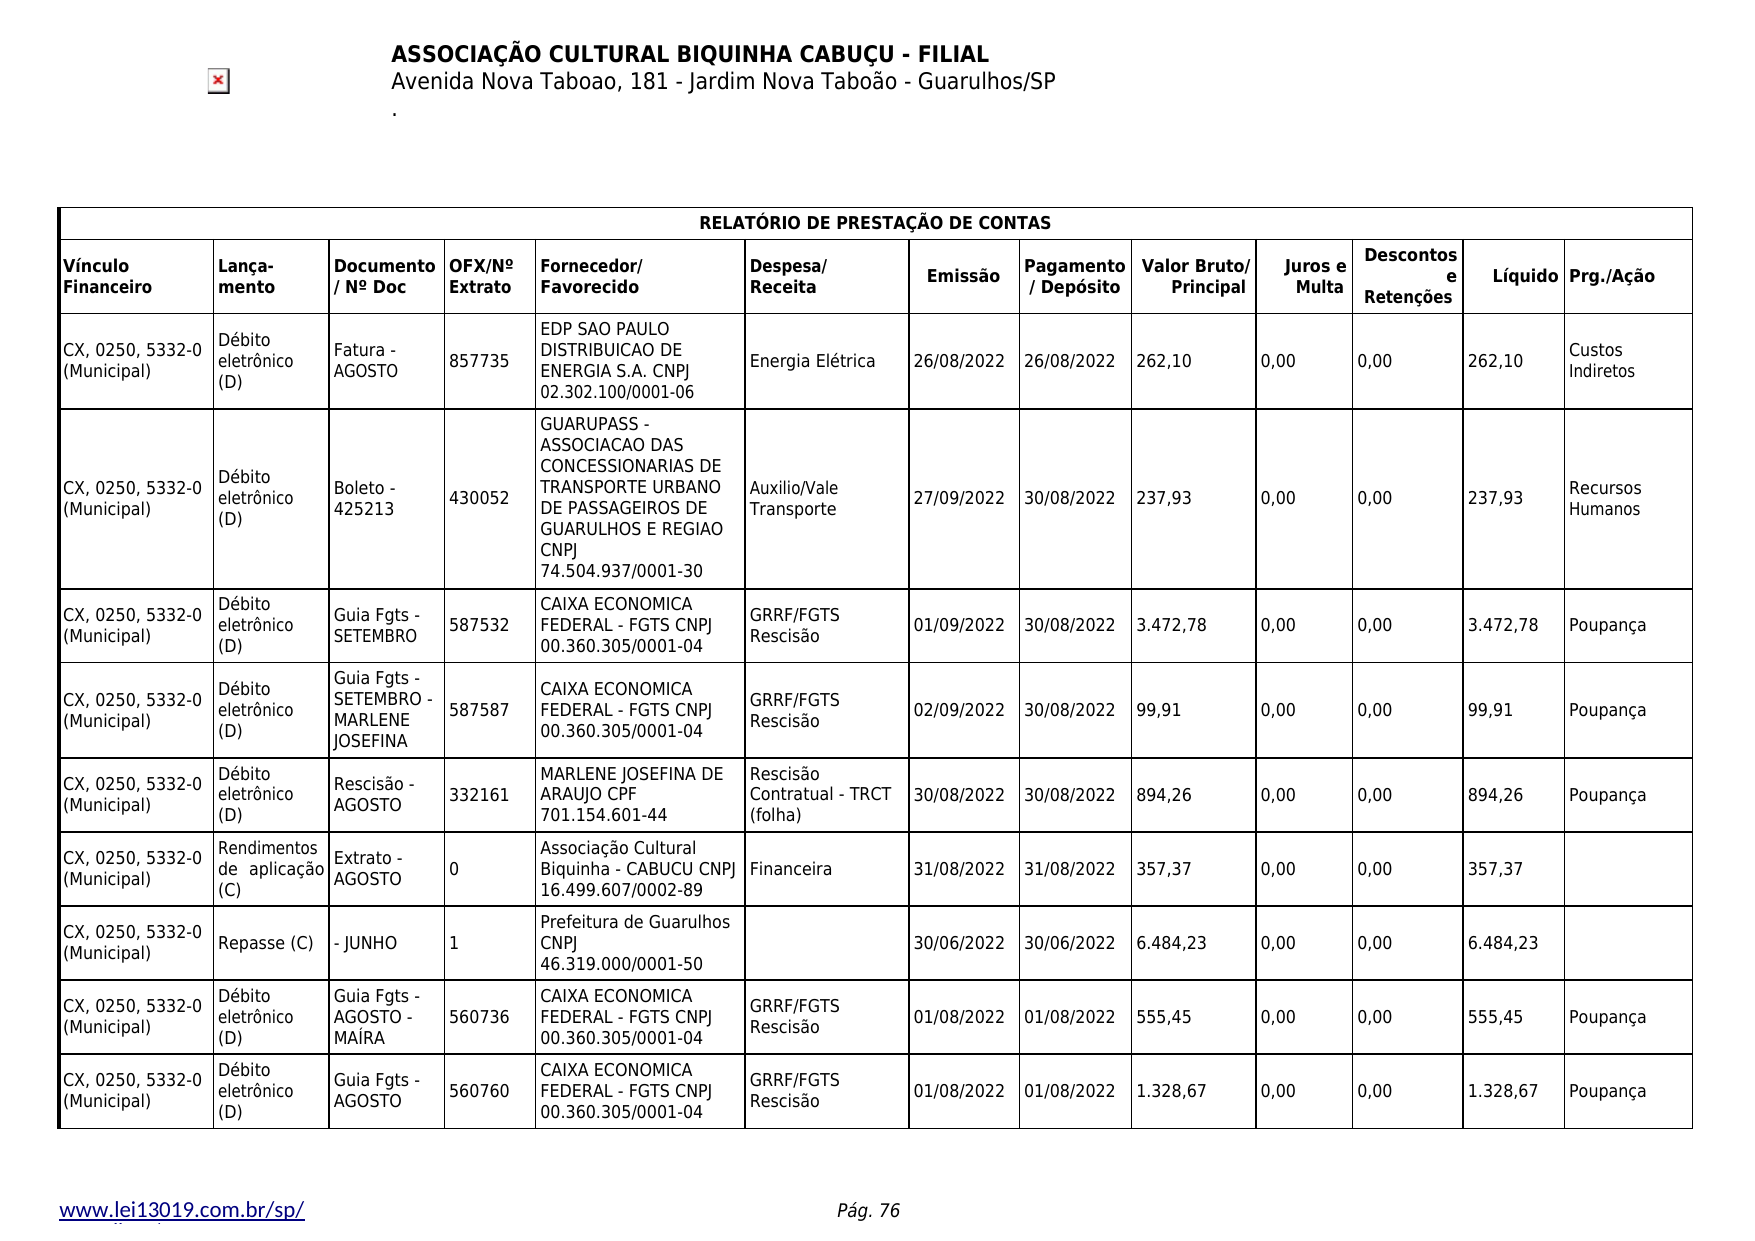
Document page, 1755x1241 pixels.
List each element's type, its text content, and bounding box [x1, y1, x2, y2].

table_cell EDP SAO PAULO DISTRIBUICAO DE ENERGIA S.A. CNPJ 02.302.100/0001-06 [536, 314, 744, 408]
table_cell CX, 0250, 5332-0 (Municipal) [61, 1055, 213, 1127]
table_cell 6.484,23 [1132, 907, 1255, 979]
table_cell Energia Elétrica [746, 314, 908, 408]
table_cell 332161 [445, 759, 535, 831]
table_cell CX, 0250, 5332-0 (Municipal) [61, 907, 213, 979]
table_cell 01/08/2022 [910, 981, 1019, 1053]
table_cell CAIXA ECONOMICA FEDERAL - FGTS CNPJ 00.360.305/0001-04 [536, 981, 744, 1053]
table_cell 357,37 [1464, 833, 1564, 905]
table_cell Fornecedor/ Favorecido [536, 240, 744, 313]
table_cell Rescisão Contratual - TRCT (folha) [746, 759, 908, 831]
table_cell CX, 0250, 5332-0 (Municipal) [61, 410, 213, 588]
table_cell 560760 [445, 1055, 535, 1127]
table_cell Rescisão - AGOSTO [330, 759, 444, 831]
table_cell 3.472,78 [1132, 590, 1255, 662]
table_cell Financeira [746, 833, 908, 905]
table_cell 30/08/2022 [1020, 590, 1131, 662]
table_cell Débito eletrônico (D) [214, 410, 328, 588]
table_cell CX, 0250, 5332-0 (Municipal) [61, 590, 213, 662]
table_cell 0,00 [1353, 410, 1462, 588]
table_cell 30/08/2022 [1020, 663, 1131, 757]
table_cell Guia Fgts - AGOSTO - MAÍRA [330, 981, 444, 1053]
table_header RELATÓRIO DE PRESTAÇÃO DE CONTAS [61, 208, 1692, 239]
table_cell 237,93 [1464, 410, 1564, 588]
table_cell 0,00 [1257, 833, 1352, 905]
table_cell 99,91 [1132, 663, 1255, 757]
table_cell 0,00 [1353, 981, 1462, 1053]
table_cell 894,26 [1132, 759, 1255, 831]
table_cell Associação Cultural Biquinha - CABUCU CNPJ 16.499.607/0002-89 [536, 833, 744, 905]
table_cell 01/09/2022 [910, 590, 1019, 662]
table_cell 30/08/2022 [1020, 759, 1131, 831]
table_cell 01/08/2022 [1020, 981, 1131, 1053]
table_cell 0,00 [1353, 663, 1462, 757]
table_cell 0,00 [1353, 1055, 1462, 1127]
table_cell 894,26 [1464, 759, 1564, 831]
table_cell 01/08/2022 [1020, 1055, 1131, 1127]
table_cell [746, 907, 908, 979]
table_cell 30/06/2022 [1020, 907, 1131, 979]
table_cell 1.328,67 [1132, 1055, 1255, 1127]
table_cell Débito eletrônico (D) [214, 1055, 328, 1127]
table_cell Guia Fgts - SETEMBRO [330, 590, 444, 662]
table_cell 0,00 [1257, 907, 1352, 979]
table_cell 1.328,67 [1464, 1055, 1564, 1127]
table_cell Guia Fgts - SETEMBRO - MARLENE JOSEFINA [330, 663, 444, 757]
table_cell Prefeitura de Guarulhos CNPJ 46.319.000/0001-50 [536, 907, 744, 979]
table_cell 0,00 [1257, 314, 1352, 408]
table_cell Lança- mento [214, 240, 328, 313]
table_cell Boleto - 425213 [330, 410, 444, 588]
table_cell 237,93 [1132, 410, 1255, 588]
table_cell 0,00 [1353, 833, 1462, 905]
table_cell Custos Indiretos [1565, 314, 1692, 408]
table_cell Juros e Multa [1257, 240, 1352, 313]
table_cell Despesa/ Receita [746, 240, 908, 313]
table_cell Líquido [1464, 240, 1564, 313]
table_cell 0,00 [1257, 590, 1352, 662]
table_cell 262,10 [1464, 314, 1564, 408]
table_cell 01/08/2022 [910, 1055, 1019, 1127]
table_cell 26/08/2022 [1020, 314, 1131, 408]
table_cell Pagamento / Depósito [1020, 240, 1131, 313]
table_cell Débito eletrônico (D) [214, 981, 328, 1053]
table_cell CAIXA ECONOMICA FEDERAL - FGTS CNPJ 00.360.305/0001-04 [536, 590, 744, 662]
table_cell 357,37 [1132, 833, 1255, 905]
table_cell Rendimentos de aplicação (C) [214, 833, 328, 905]
table_cell GRRF/FGTS Rescisão [746, 981, 908, 1053]
table_cell 587532 [445, 590, 535, 662]
table_cell Poupança [1565, 590, 1692, 662]
table_cell 587587 [445, 663, 535, 757]
table_cell Débito eletrônico (D) [214, 759, 328, 831]
table_cell 0,00 [1257, 759, 1352, 831]
table_cell 0,00 [1257, 663, 1352, 757]
table_cell Valor Bruto/ Principal [1132, 240, 1255, 313]
table_cell Poupança [1565, 663, 1692, 757]
table_cell 0,00 [1353, 590, 1462, 662]
table_cell 555,45 [1132, 981, 1255, 1053]
table_cell 0,00 [1257, 1055, 1352, 1127]
table_cell GRRF/FGTS Rescisão [746, 1055, 908, 1127]
table_cell Débito eletrônico (D) [214, 314, 328, 408]
table_cell Recursos Humanos [1565, 410, 1692, 588]
table_cell Fatura - AGOSTO [330, 314, 444, 408]
table_cell 30/06/2022 [910, 907, 1019, 979]
table_cell Prg./Ação [1565, 240, 1692, 313]
table_cell 0 [445, 833, 535, 905]
table_cell CX, 0250, 5332-0 (Municipal) [61, 833, 213, 905]
table_cell 560736 [445, 981, 535, 1053]
table_cell GRRF/FGTS Rescisão [746, 590, 908, 662]
table_cell Poupança [1565, 759, 1692, 831]
table_cell Débito eletrônico (D) [214, 663, 328, 757]
table_cell CAIXA ECONOMICA FEDERAL - FGTS CNPJ 00.360.305/0001-04 [536, 1055, 744, 1127]
table_cell 0,00 [1353, 759, 1462, 831]
table_cell 27/09/2022 [910, 410, 1019, 588]
table_cell CX, 0250, 5332-0 (Municipal) [61, 759, 213, 831]
table_cell 31/08/2022 [910, 833, 1019, 905]
table_cell 99,91 [1464, 663, 1564, 757]
table_cell Extrato - AGOSTO [330, 833, 444, 905]
table_cell OFX/Nº Extrato [445, 240, 535, 313]
table_cell Guia Fgts - AGOSTO [330, 1055, 444, 1127]
table_cell [1565, 907, 1692, 979]
table_cell Débito eletrônico (D) [214, 590, 328, 662]
table_cell 6.484,23 [1464, 907, 1564, 979]
table_cell 3.472,78 [1464, 590, 1564, 662]
table_cell Repasse (C) [214, 907, 328, 979]
table_cell 430052 [445, 410, 535, 588]
table_cell 30/08/2022 [910, 759, 1019, 831]
table_cell 262,10 [1132, 314, 1255, 408]
table_cell 31/08/2022 [1020, 833, 1131, 905]
table_cell CAIXA ECONOMICA FEDERAL - FGTS CNPJ 00.360.305/0001-04 [536, 663, 744, 757]
table_cell 0,00 [1257, 410, 1352, 588]
table_cell Vínculo Financeiro [61, 240, 213, 313]
table_cell 0,00 [1353, 907, 1462, 979]
table_cell Auxilio/Vale Transporte [746, 410, 908, 588]
table_cell Poupança [1565, 1055, 1692, 1127]
table_cell Emissão [910, 240, 1019, 313]
table_cell CX, 0250, 5332-0 (Municipal) [61, 314, 213, 408]
table_cell 0,00 [1353, 314, 1462, 408]
table_cell GRRF/FGTS Rescisão [746, 663, 908, 757]
table_cell [1565, 833, 1692, 905]
table_cell MARLENE JOSEFINA DE ARAUJO CPF 701.154.601-44 [536, 759, 744, 831]
table_cell 26/08/2022 [910, 314, 1019, 408]
table_cell CX, 0250, 5332-0 (Municipal) [61, 981, 213, 1053]
table_cell 1 [445, 907, 535, 979]
table_cell Documento / Nº Doc [330, 240, 444, 313]
table_cell Poupança [1565, 981, 1692, 1053]
table_cell Descontos e Retenções [1353, 240, 1462, 313]
table_cell GUARUPASS - ASSOCIACAO DAS CONCESSIONARIAS DE TRANSPORTE URBANO DE PASSAGEIROS DE GUARULHOS E REGIAO CNPJ 74.504.937/0001-30 [536, 410, 744, 588]
table_cell 0,00 [1257, 981, 1352, 1053]
table_cell 02/09/2022 [910, 663, 1019, 757]
table_cell 555,45 [1464, 981, 1564, 1053]
table_cell 857735 [445, 314, 535, 408]
table_cell - JUNHO [330, 907, 444, 979]
table_cell 30/08/2022 [1020, 410, 1131, 588]
table_cell CX, 0250, 5332-0 (Municipal) [61, 663, 213, 757]
